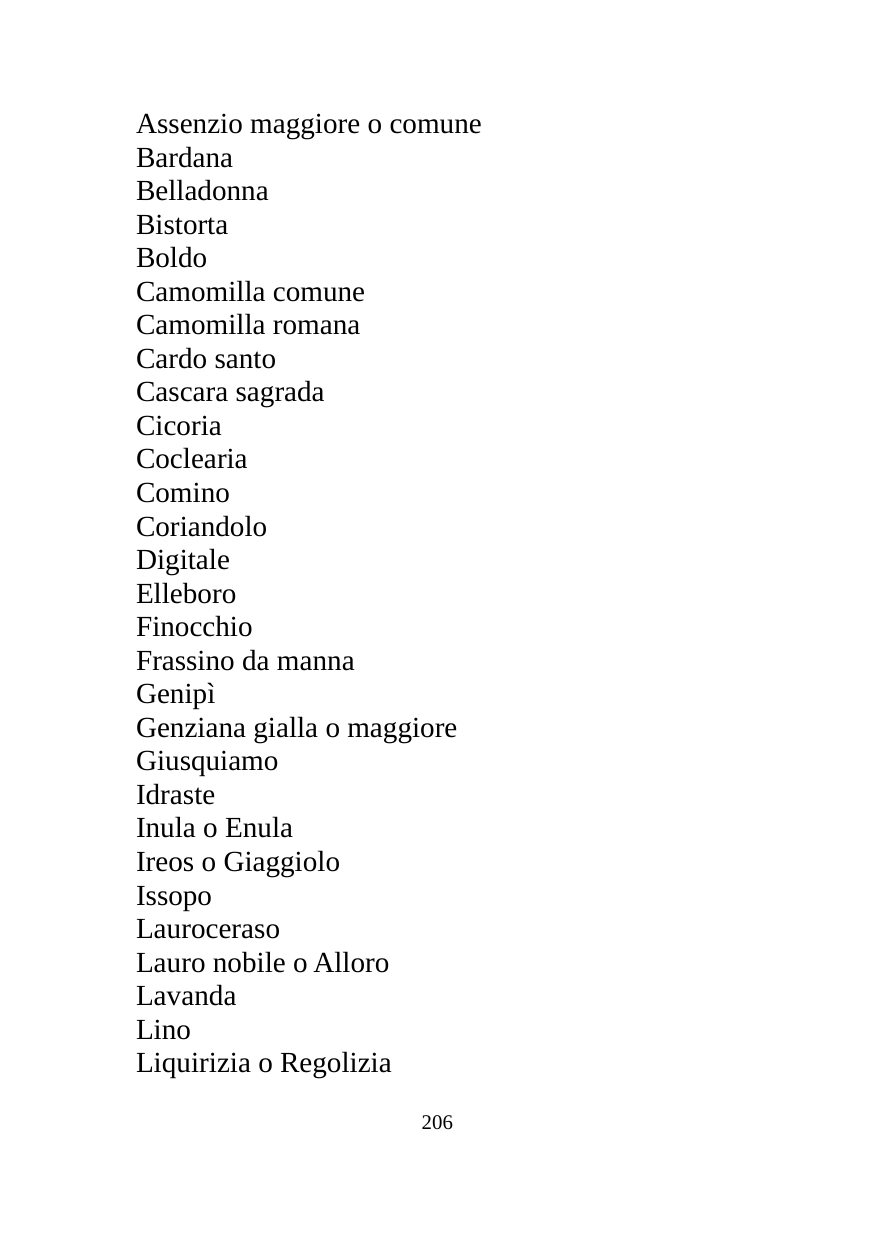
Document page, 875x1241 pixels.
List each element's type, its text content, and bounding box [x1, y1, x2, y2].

text Lauroceraso [106, 911, 768, 945]
text Elleboro [106, 576, 768, 609]
text Frassino da manna [106, 643, 768, 676]
text Inula o Enula [106, 811, 768, 844]
text Idraste [106, 777, 768, 811]
text Coriandolo [106, 509, 768, 542]
text Camomilla comune [106, 274, 768, 307]
text Liquirizia o Regolizia [106, 1045, 768, 1079]
text Genziana gialla o maggiore [106, 710, 768, 743]
text Finocchio [106, 609, 768, 643]
text Comino [106, 475, 768, 509]
text Bistorta [106, 207, 768, 240]
text Digitale [106, 542, 768, 576]
text Bardana [106, 140, 768, 173]
text Coclearia [106, 442, 768, 475]
text Lauro nobile o Alloro [106, 945, 768, 978]
text Belladonna [106, 173, 768, 207]
text Cardo santo [106, 341, 768, 374]
text Cicoria [106, 408, 768, 442]
text Lavanda [106, 978, 768, 1012]
text Issopo [106, 878, 768, 911]
text Boldo [106, 240, 768, 274]
text Cascara sagrada [106, 374, 768, 408]
text Lino [106, 1012, 768, 1045]
text Giusquiamo [106, 743, 768, 777]
text Assenzio maggiore o comune [106, 106, 768, 140]
text Camomilla romana [106, 307, 768, 341]
text Ireos o Giaggiolo [106, 844, 768, 878]
text Genipì [106, 676, 768, 710]
